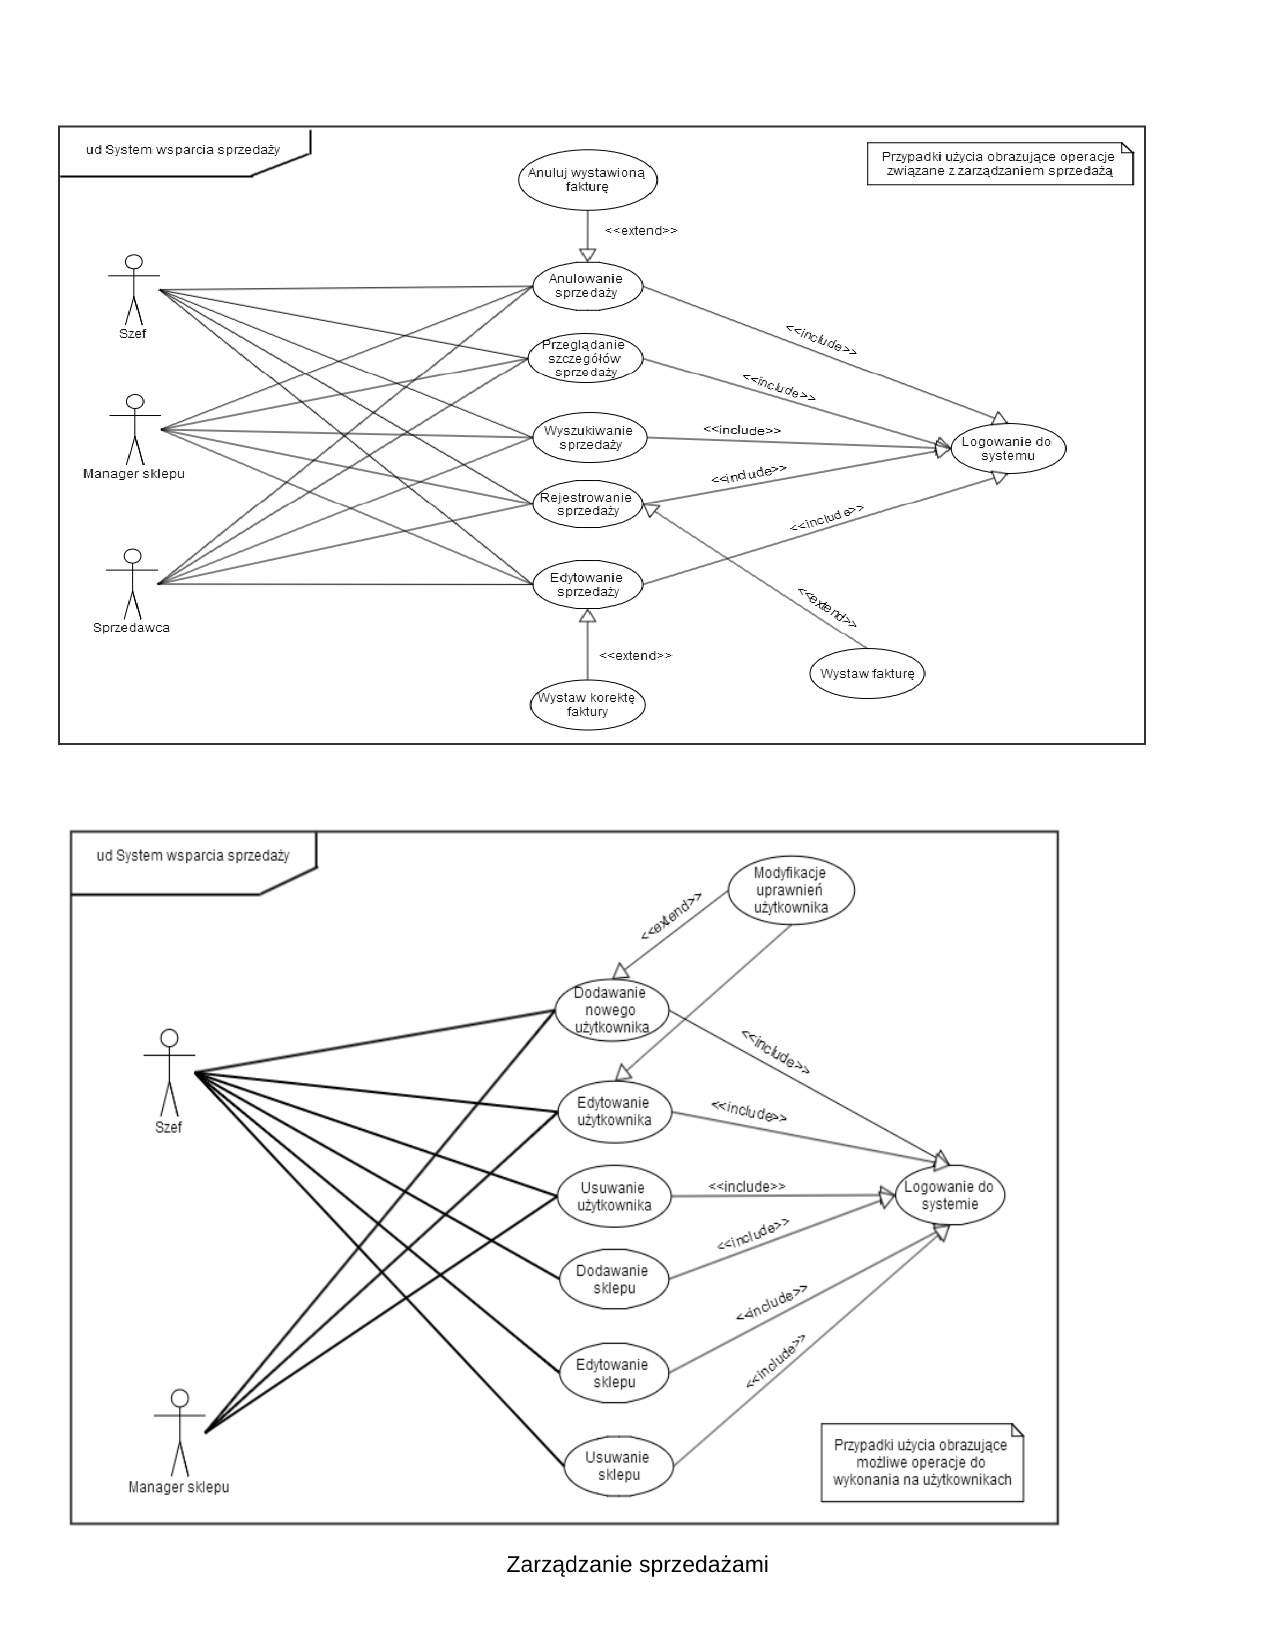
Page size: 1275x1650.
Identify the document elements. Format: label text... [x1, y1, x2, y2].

picture [48, 114, 1275, 763]
text Zarządzanie sprzedażami [105, 1548, 1170, 1577]
text [105, 796, 1170, 820]
picture [53, 820, 1275, 1548]
